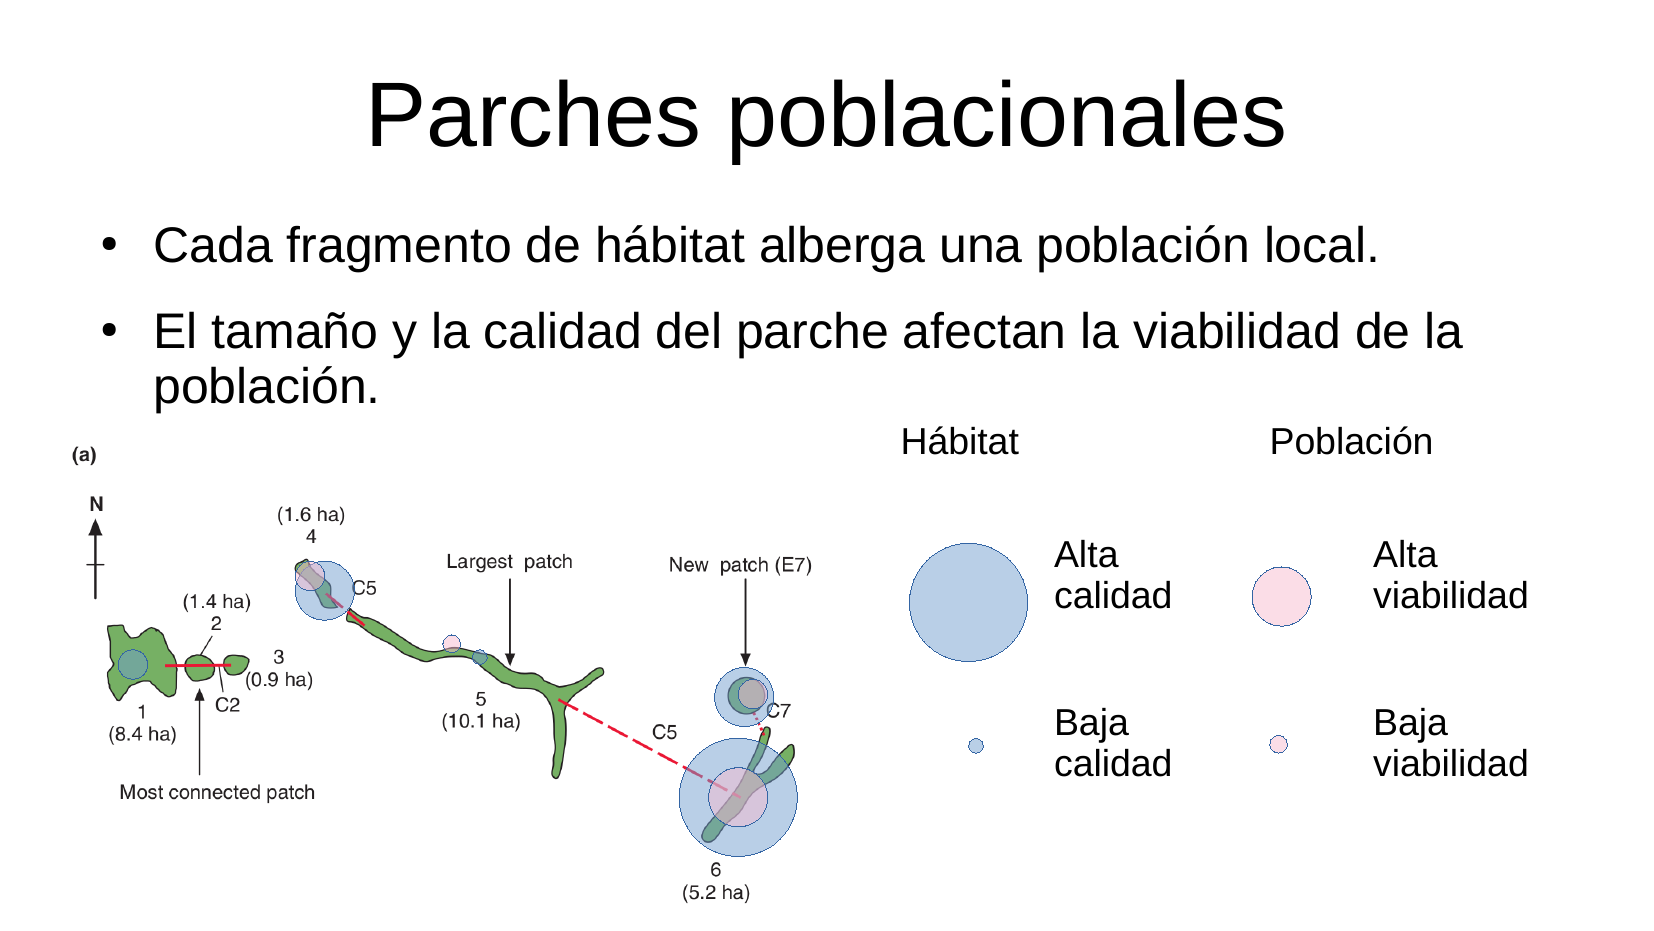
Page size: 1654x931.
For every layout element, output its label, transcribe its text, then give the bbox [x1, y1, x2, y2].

list Cada fragmento de hábitat alberga una población local. El tamaño y la calidad del parche afectan la viabilidad de la población. [82, 217, 1571, 758]
title Parches poblacionales [82, 37, 1571, 193]
picture [53, 437, 830, 922]
text_box Alta viabilidad Baja viabilidad [1358, 525, 1565, 835]
text_box [714, 667, 774, 727]
text_box [472, 649, 488, 665]
text_box [679, 738, 798, 857]
text_box [295, 561, 355, 621]
text_box [118, 649, 148, 680]
text_box [1252, 566, 1312, 627]
text_box [909, 543, 1028, 662]
text_box Alta calidad Baja calidad [1039, 525, 1247, 835]
text_box Hábitat Población [885, 413, 1565, 471]
text_box [968, 738, 984, 754]
text_box [1269, 735, 1288, 754]
text_box [442, 634, 461, 653]
